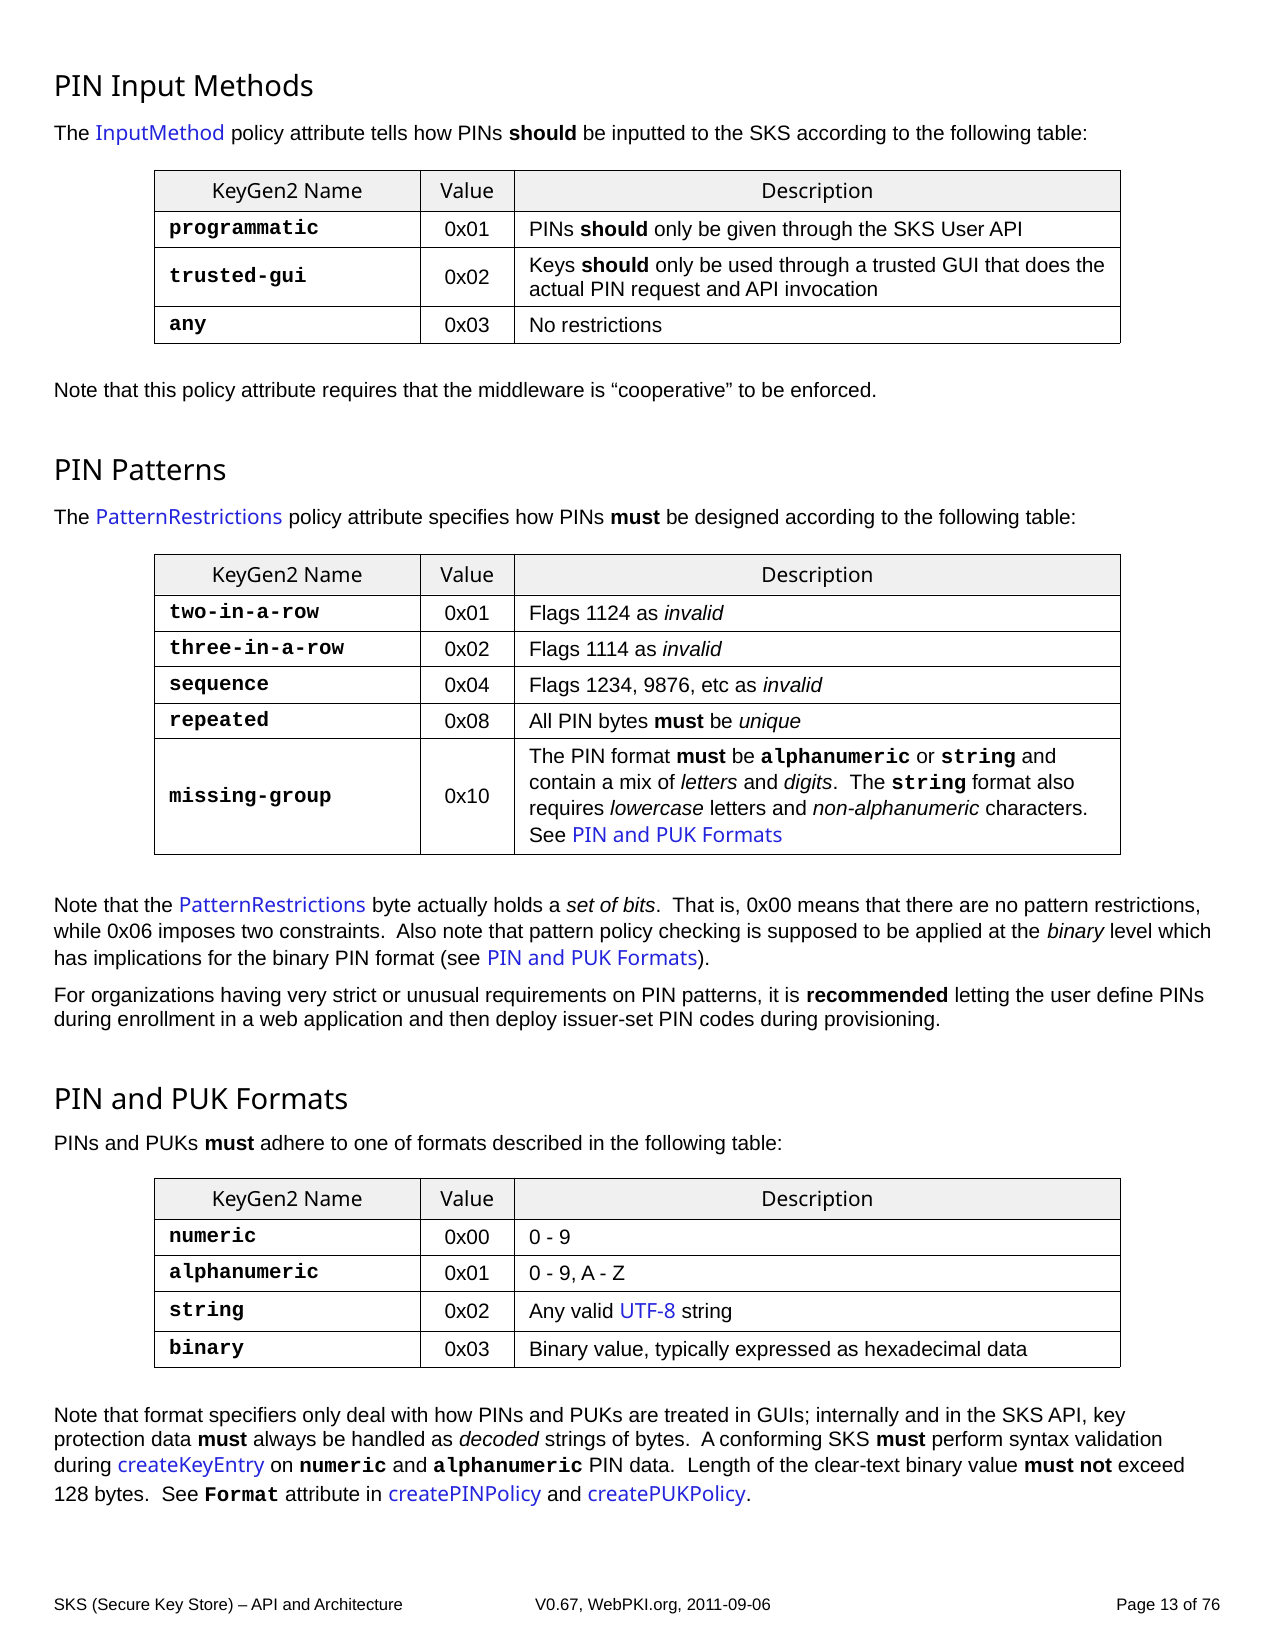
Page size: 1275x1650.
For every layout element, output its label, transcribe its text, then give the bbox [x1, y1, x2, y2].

table_cell Flags 1114 as invalid [515, 632, 1120, 666]
table_cell Keys should only be used through a trusted GUI that does the actual PIN request and API invocation [515, 248, 1120, 306]
table_cell sequence [155, 667, 420, 702]
table_cell two-in-a-row [155, 596, 420, 631]
table_cell trusted-gui [155, 248, 420, 306]
text The PatternRestrictions policy attribute specifies how PINs must be designed according to the following table: [54, 502, 1221, 554]
table_cell string [155, 1292, 420, 1331]
table_cell 0x10 [421, 739, 514, 854]
table_cell 0 - 9 [515, 1220, 1120, 1254]
table_cell Flags 1234, 9876, etc as invalid [515, 667, 1120, 702]
text For organizations having very strict or unusual requirements on PIN patterns, it is recommended letting the user define PINs during enrollment in a web application and then deploy issuer-set PIN codes during provisioning. [54, 983, 1221, 1031]
subtitle PIN Input Methods [54, 66, 1221, 105]
table_header Value [421, 555, 514, 594]
table_cell numeric [155, 1220, 420, 1254]
table_cell programmatic [155, 212, 420, 247]
table_header Description [515, 1179, 1120, 1219]
table_cell PINs should only be given through the SKS User API [515, 212, 1120, 247]
table_cell 0x03 [421, 1332, 514, 1367]
table_header KeyGen2 Name [155, 1179, 420, 1219]
table_cell No restrictions [515, 307, 1120, 342]
table_cell 0x00 [421, 1220, 514, 1254]
table_header Description [515, 555, 1120, 594]
table_cell 0x03 [421, 307, 514, 342]
table_cell Binary value, typically expressed as hexadecimal data [515, 1332, 1120, 1367]
table_header Value [421, 171, 514, 211]
table_cell binary [155, 1332, 420, 1367]
table_header KeyGen2 Name [155, 555, 420, 594]
table_cell Flags 1124 as invalid [515, 596, 1120, 631]
text The InputMethod policy attribute tells how PINs should be inputted to the SKS according to the following table: [54, 118, 1221, 170]
table_cell 0 - 9, A - Z [515, 1256, 1120, 1291]
text Note that format specifiers only deal with how PINs and PUKs are treated in GUIs; internally and in the SKS API, key protection data must always be handled as decoded strings of bytes. A conforming SKS must perform syntax validation during createKeyEntry on numeric and alphanumeric PIN data. Length of the clear-text binary value must not exceed 128 bytes. See Format attribute in createPINPolicy and createPUKPolicy. [54, 1403, 1221, 1508]
table_header Value [421, 1179, 514, 1219]
text PINs and PUKs must adhere to one of formats described in the following table: [54, 1130, 1221, 1178]
table_cell 0x01 [421, 596, 514, 631]
table_cell repeated [155, 704, 420, 738]
table_cell 0x02 [421, 1292, 514, 1331]
table_cell three-in-a-row [155, 632, 420, 666]
table_cell 0x02 [421, 632, 514, 666]
subtitle PIN Patterns [54, 450, 1221, 489]
table_cell Any valid UTF-8 string [515, 1292, 1120, 1331]
text Note that this policy attribute requires that the middleware is “cooperative” to be enforced. [54, 378, 1221, 402]
text Note that the PatternRestrictions byte actually holds a set of bits. That is, 0x00 means that there are no pattern restrictions, while 0x06 imposes two constraints. Also note that pattern policy checking is supposed to be applied at the binary level which has implications for the binary PIN format (see PIN and PUK Formats). [54, 890, 1221, 971]
table_cell 0x01 [421, 1256, 514, 1291]
table_header KeyGen2 Name [155, 171, 420, 211]
table_cell alphanumeric [155, 1256, 420, 1291]
table_cell 0x04 [421, 667, 514, 702]
table_cell missing-group [155, 739, 420, 854]
table_cell All PIN bytes must be unique [515, 704, 1120, 738]
subtitle PIN and PUK Formats [54, 1078, 1221, 1118]
table_cell 0x02 [421, 248, 514, 306]
table_cell 0x01 [421, 212, 514, 247]
table_header Description [515, 171, 1120, 211]
table_cell any [155, 307, 420, 342]
table_cell The PIN format must be alphanumeric or string and contain a mix of letters and digits. The string format also requires lowercase letters and non-alphanumeric characters. See PIN and PUK Formats [515, 739, 1120, 854]
table_cell 0x08 [421, 704, 514, 738]
